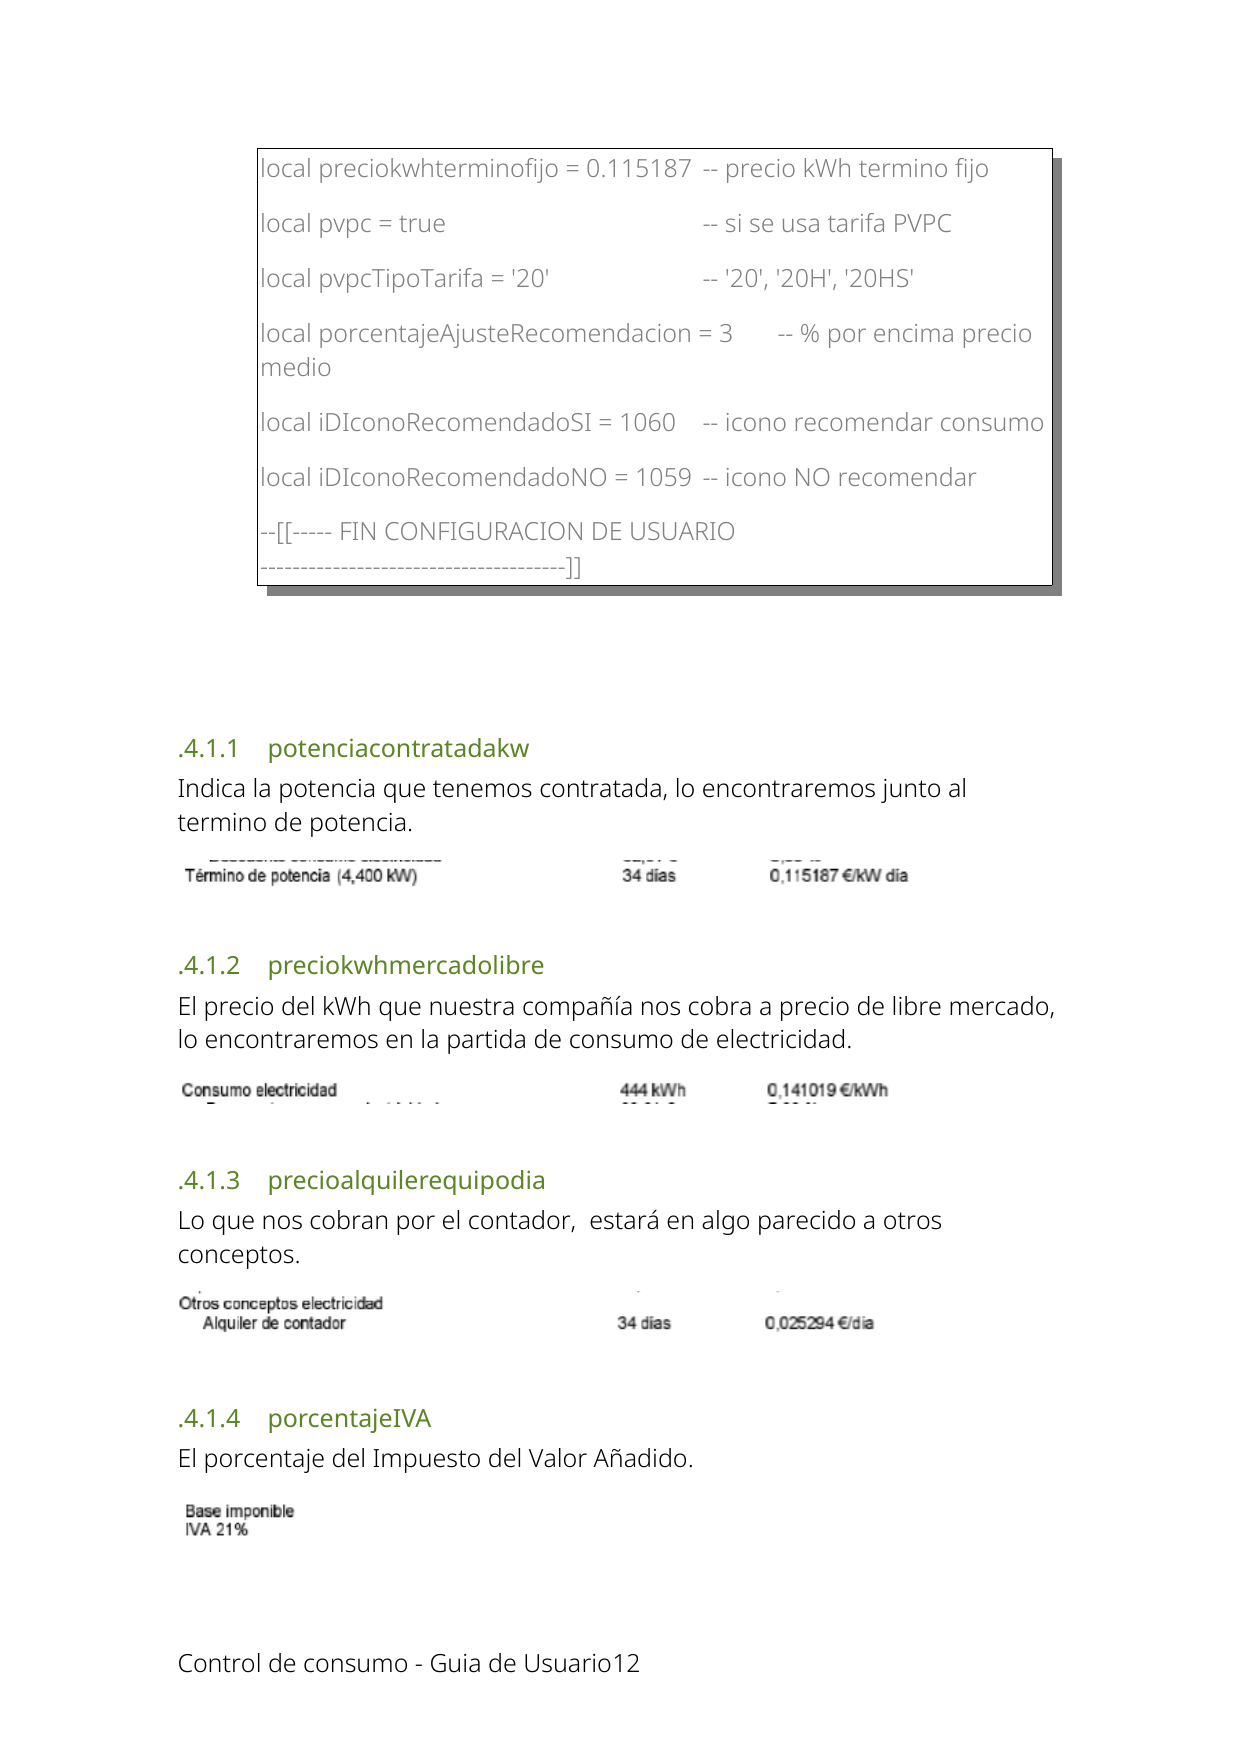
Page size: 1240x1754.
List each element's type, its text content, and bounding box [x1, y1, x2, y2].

picture [177, 860, 919, 889]
text Lo que nos cobran por el contador, estará en algo parecido a otros conceptos. [177, 1203, 1062, 1271]
picture [177, 1495, 311, 1544]
text local porcentajeAjusteRecomendacion = 3 -- % por encima precio medio [258, 312, 1052, 383]
subtitle porcentajeIVA [177, 1400, 1062, 1434]
picture [177, 1291, 879, 1342]
picture [177, 1077, 900, 1104]
text El precio del kWh que nuestra compañía nos cobra a precio de libre mercado, lo encontraremos en la partida de consumo de electricidad. [177, 988, 1062, 1056]
subtitle preciokwhmercadolibre [177, 948, 1062, 982]
text local pvpc = true -- si se usa tarifa PVPC [258, 202, 1052, 239]
text El porcentaje del Impuesto del Valor Añadido. [177, 1441, 1062, 1474]
text local iDIconoRecomendadoSI = 1060 -- icono recomendar consumo [258, 401, 1052, 438]
text Indica la potencia que tenemos contratada, lo encontraremos junto al termino de potencia. [177, 771, 1062, 839]
text --[[----- FIN CONFIGURACION DE USUARIO --------------------------------------]] [258, 511, 1052, 585]
text local preciokwhterminofijo = 0.115187 -- precio kWh termino fijo [258, 149, 1052, 185]
text local iDIconoRecomendadoNO = 1059 -- icono NO recomendar [258, 456, 1052, 493]
text local pvpcTipoTarifa = '20' -- '20', '20H', '20HS' [258, 257, 1052, 294]
subtitle precioalquilerequipodia [177, 1162, 1062, 1196]
subtitle potenciacontratadakw [177, 731, 1062, 765]
